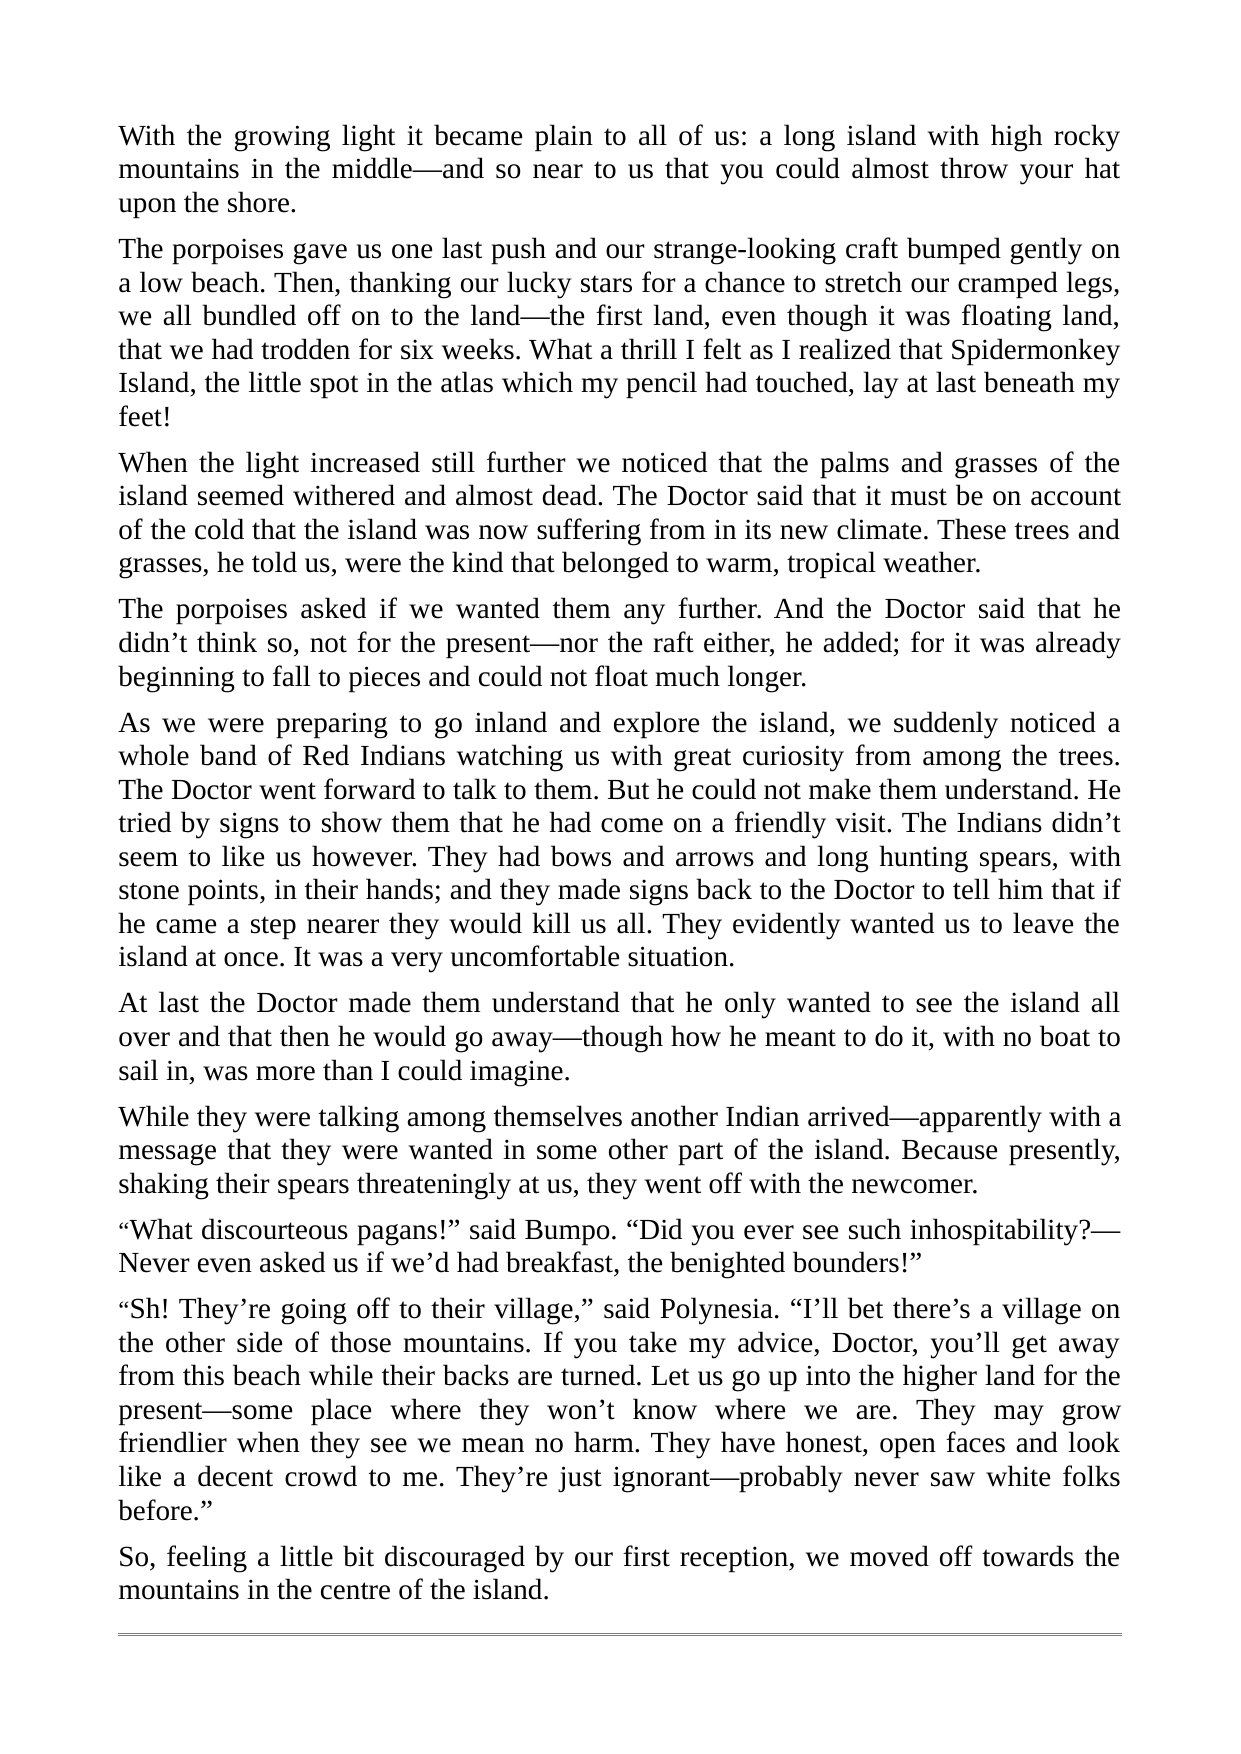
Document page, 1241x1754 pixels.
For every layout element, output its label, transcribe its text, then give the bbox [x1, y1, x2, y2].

text “Sh! They’re going off to their village,” said Polynesia. “I’ll bet there’s a village on the other side of those mountains. If you take my advice, Doctor, you’ll get away from this beach while their backs are turned. Let us go up into the higher land for the present—some place where they won’t know where we are. They may grow friendlier when they see we mean no harm. They have honest, open faces and look like a decent crowd to me. They’re just ignorant—probably never saw white folks before.” [118, 1291, 1122, 1526]
text At last the Doctor made them understand that he only wanted to see the island all over and that then he would go away—though how he meant to do it, with no boat to sail in, was more than I could imagine. [118, 986, 1122, 1086]
text When the light increased still further we noticed that the palms and grasses of the island seemed withered and almost dead. The Doctor said that it must be on account of the cold that the island was now suffering from in its new climate. These trees and grasses, he told us, were the kind that belonged to warm, tropical weather. [118, 445, 1122, 579]
text As we were preparing to go inland and explore the island, we suddenly noticed a whole band of Red Indians watching us with great curiosity from among the trees. The Doctor went forward to talk to them. But he could not make them understand. He tried by signs to show them that he had come on a friendly visit. The Indians didn’t seem to like us however. They had bows and arrows and long hunting spears, with stone points, in their hands; and they made signs back to the Doctor to tell him that if he came a step nearer they would kill us all. They evidently wanted us to leave the island at once. It was a very uncomfortable situation. [118, 705, 1122, 973]
text So, feeling a little bit discouraged by our first reception, we moved off towards the mountains in the centre of the island. [118, 1539, 1122, 1606]
text The porpoises asked if we wanted them any further. And the Doctor said that he didn’t think so, not for the present—nor the raft either, he added; for it was already beginning to fall to pieces and could not float much longer. [118, 592, 1122, 692]
text The porpoises gave us one last push and our strange-looking craft bumped gently on a low beach. Then, thanking our lucky stars for a chance to stretch our cramped legs, we all bundled off on to the land—the first land, even though it was floating land, that we had trodden for six weeks. What a thrill I felt as I realized that Spidermonkey Island, the little spot in the atlas which my pencil had touched, lay at last beneath my feet! [118, 231, 1122, 432]
text “What discourteous pagans!” said Bumpo. “Did you ever see such inhospitability?—Never even asked us if we’d had breakfast, the benighted bounders!” [118, 1212, 1122, 1279]
text While they were talking among themselves another Indian arrived—apparently with a message that they were wanted in some other part of the island. Because presently, shaking their spears threateningly at us, they went off with the newcomer. [118, 1099, 1122, 1199]
text With the growing light it became plain to all of us: a long island with high rocky mountains in the middle—and so near to us that you could almost throw your hat upon the shore. [118, 118, 1122, 219]
